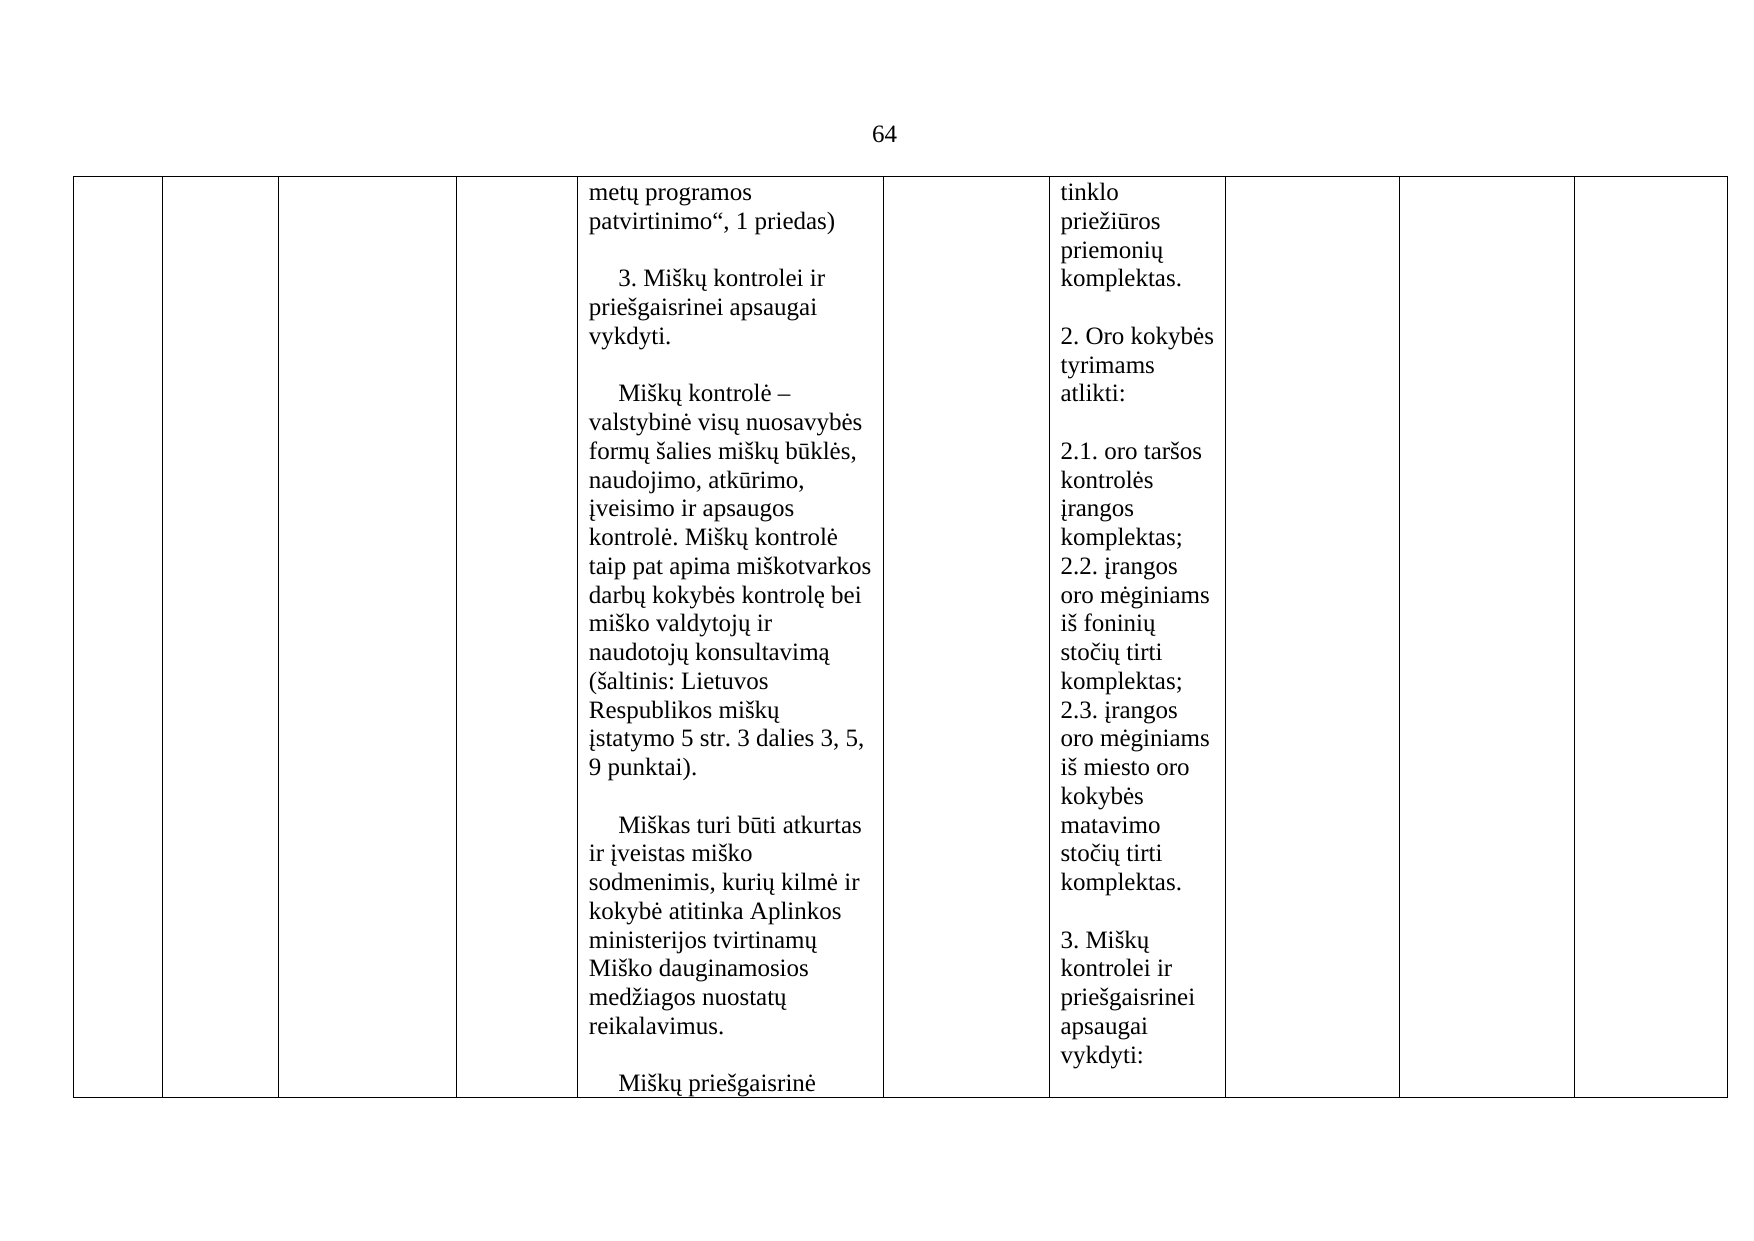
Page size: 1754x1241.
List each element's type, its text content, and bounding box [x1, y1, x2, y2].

table_cell [279, 177, 456, 1097]
table_cell [884, 177, 1049, 1097]
table_cell metų programos patvirtinimo“, 1 priedas) 3. Miškų kontrolei ir priešgaisrinei apsaugai vykdyti. Miškų kontrolė – valstybinė visų nuosavybės formų šalies miškų būklės, naudojimo, atkūrimo, įveisimo ir apsaugos kontrolė. Miškų kontrolė taip pat apima miškotvarkos darbų kokybės kontrolę bei miško valdytojų ir naudotojų konsultavimą (šaltinis: Lietuvos Respublikos miškų įstatymo 5 str. 3 dalies 3, 5, 9 punktai). Miškas turi būti atkurtas ir įveistas miško sodmenimis, kurių kilmė ir kokybė atitinka Aplinkos ministerijos tvirtinamų Miško dauginamosios medžiagos nuostatų reikalavimus. Miškų priešgaisrinė [578, 177, 883, 1097]
table_cell [163, 177, 278, 1097]
table_cell [457, 177, 577, 1097]
table_cell [1575, 177, 1727, 1097]
table_cell [1226, 177, 1399, 1097]
table_cell [74, 177, 162, 1097]
table_cell [1400, 177, 1574, 1097]
table_cell tinklo priežiūros priemonių komplektas. 2. Oro kokybės tyrimams atlikti: 2.1. oro taršos kontrolės įrangos komplektas; 2.2. įrangos oro mėginiams iš foninių stočių tirti komplektas; 2.3. įrangos oro mėginiams iš miesto oro kokybės matavimo stočių tirti komplektas. 3. Miškų kontrolei ir priešgaisrinei apsaugai vykdyti: [1050, 177, 1225, 1097]
